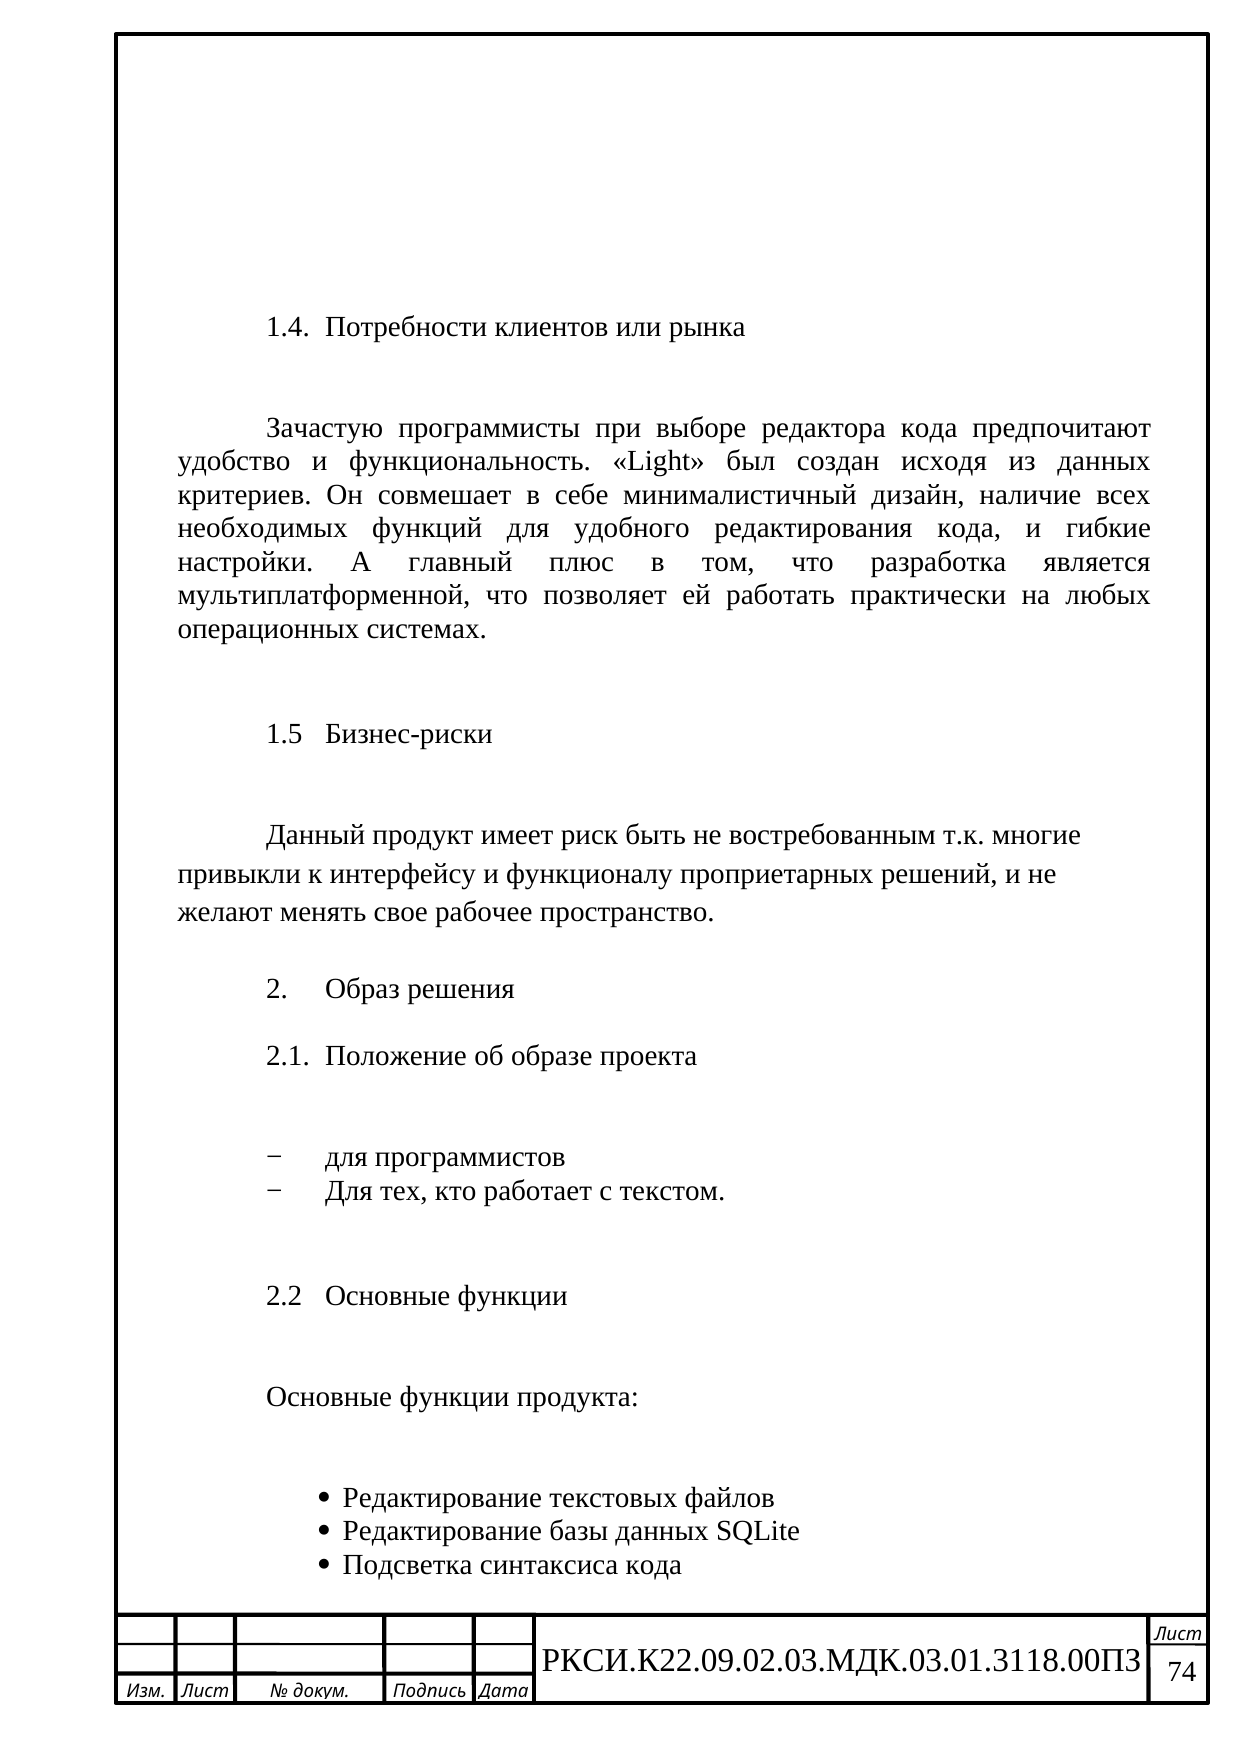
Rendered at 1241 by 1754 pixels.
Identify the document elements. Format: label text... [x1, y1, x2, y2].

subtitle Положение об образе проекта [177, 1038, 1152, 1072]
list Редактирование базы данных SQLite [319, 1513, 1152, 1547]
subtitle Потребности клиентов или рынка [177, 309, 1152, 343]
subtitle Образ решения [177, 971, 1152, 1005]
text Данный продукт имеет риск быть не востребованным т.к. многие привыкли к интерфейсу и функционалу проприетарных решений, и не желают менять свое рабочее пространство. [177, 817, 1152, 928]
list Для тех, кто работает с текстом. [177, 1173, 1152, 1206]
list Редактирование текстовых файлов [319, 1480, 1152, 1513]
subtitle Бизнес-риски [177, 717, 1152, 750]
list для программистов [177, 1139, 1152, 1173]
subtitle Основные функции продукта: [177, 1379, 1152, 1413]
text Зачастую программисты при выборе редактора кода предпочитают удобство и функциональность. «Light» был создан исходя из данных критериев. Он совмешает в себе минималистичный дизайн, наличие всех необходимых функций для удобного редактирования кода, и гибкие настройки. А главный плюс в том, что разработка является мультиплатформенной, что позволяет ей работать практически на любых операционных системах. [177, 410, 1152, 644]
list Подсветка синтаксиса кода [319, 1547, 1152, 1581]
subtitle Основные функции [177, 1278, 1152, 1312]
